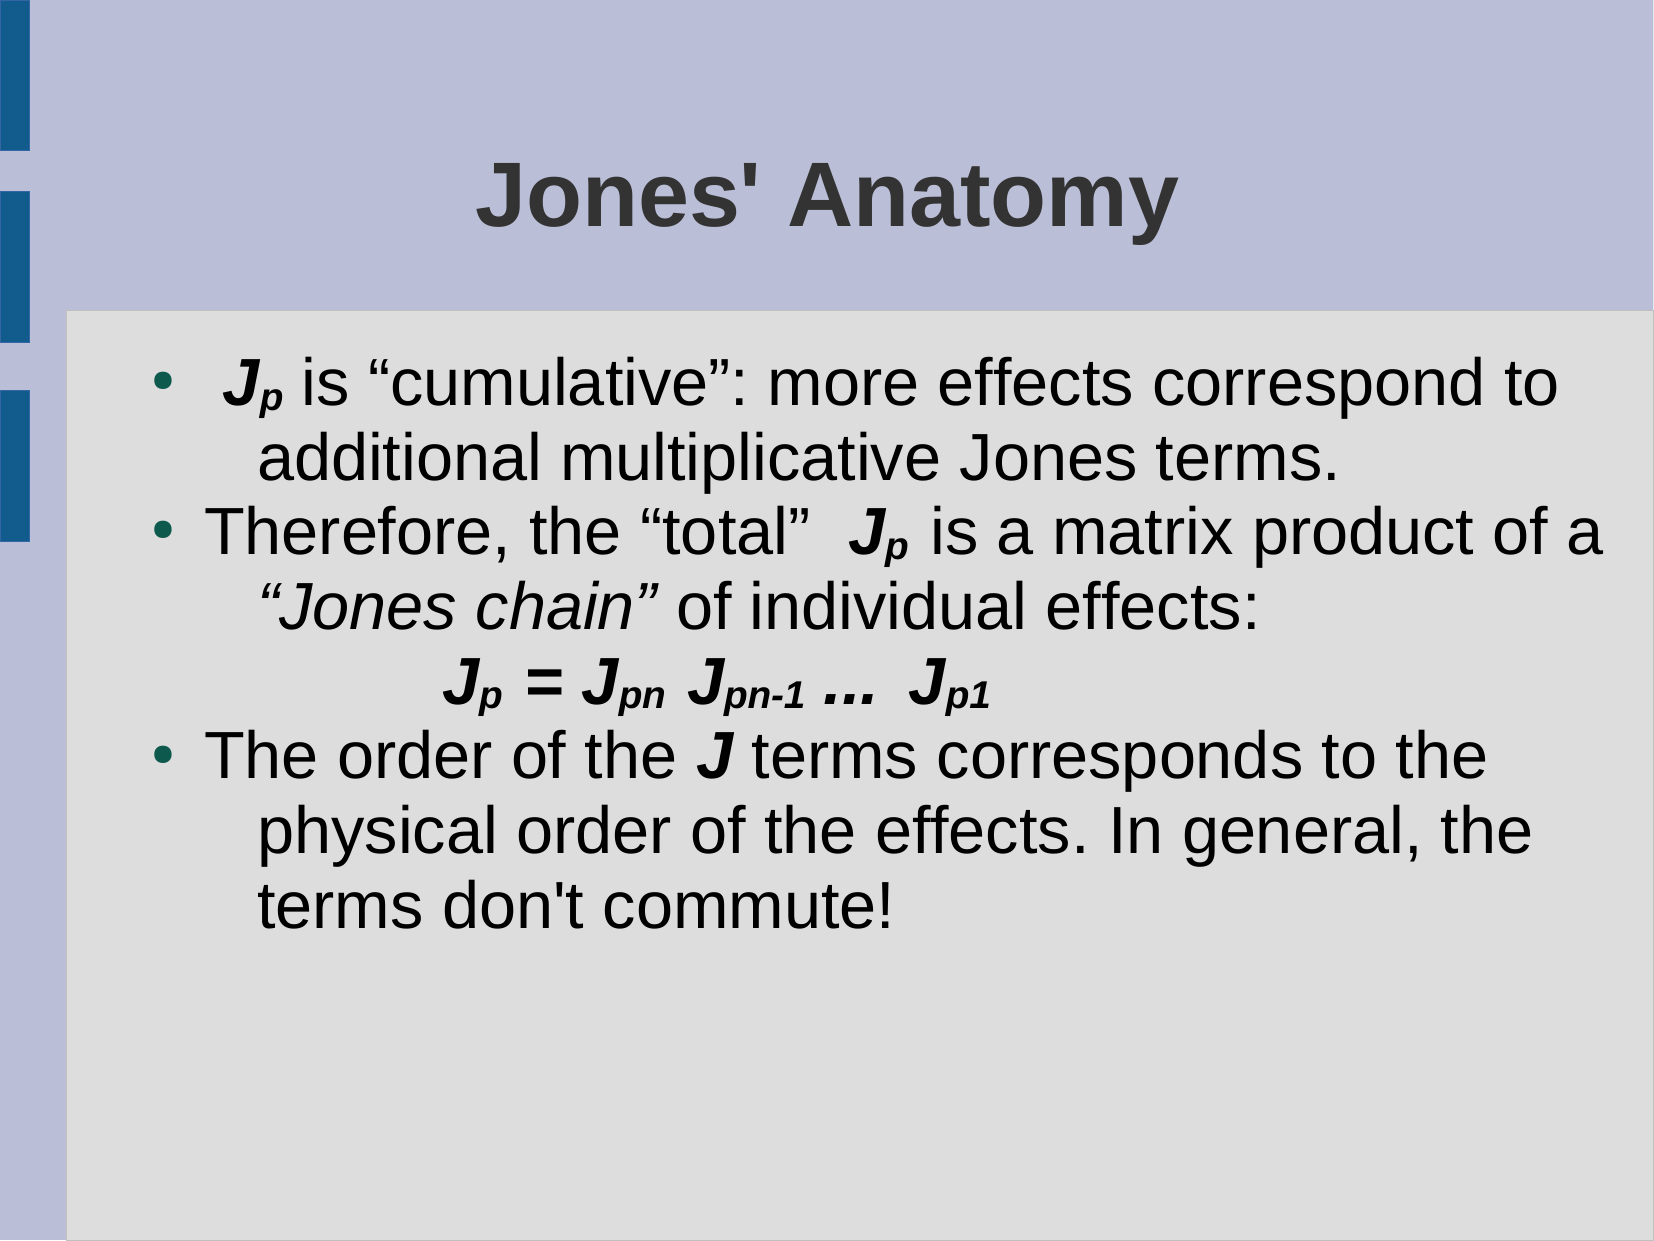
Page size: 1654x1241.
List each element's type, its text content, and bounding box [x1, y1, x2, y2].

title Jones' Anatomy [121, 91, 1534, 299]
list Jp is “cumulative”: more effects correspond to additional multiplicative Jones terms. Therefore, the “total” Jp is a matrix product of a “Jones chain” of individual effects: Jp = Jpn Jpn-1 ... Jp1 The order of the J terms corresponds to the physical order of the effects. In general, the terms don't commute! [115, 344, 1625, 1127]
